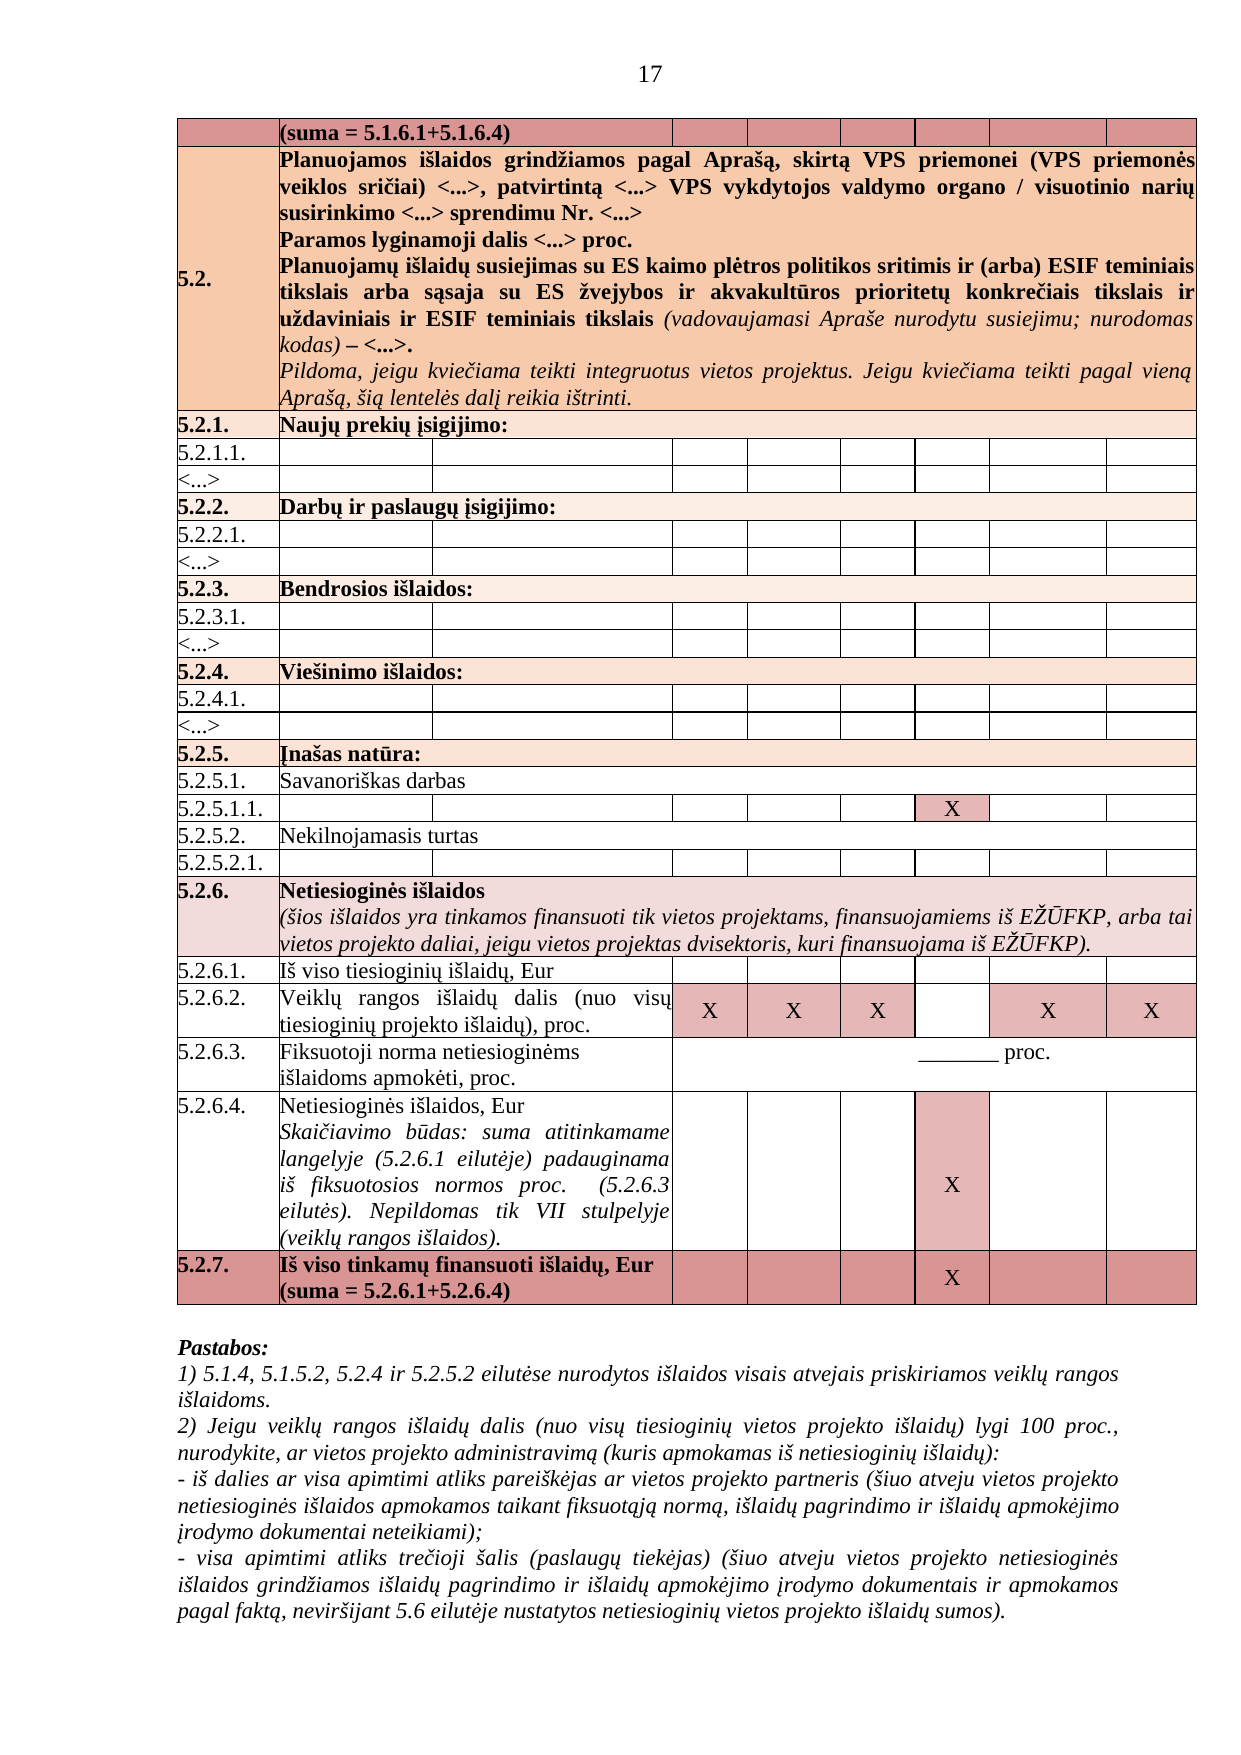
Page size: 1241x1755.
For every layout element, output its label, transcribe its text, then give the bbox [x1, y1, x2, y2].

table_cell 5.2.6. [178, 877, 279, 956]
table_cell [1107, 685, 1196, 711]
table_cell [990, 685, 1106, 711]
table_cell 5.2.5.1. [178, 767, 279, 794]
table_cell [841, 685, 914, 711]
table_cell [841, 713, 914, 739]
table_cell [916, 603, 989, 629]
table_cell [1107, 957, 1196, 983]
table_cell [433, 685, 672, 711]
table_cell [1107, 439, 1196, 465]
table_cell [841, 521, 914, 547]
table_cell [990, 466, 1106, 492]
table_cell [433, 439, 672, 465]
table_cell 5.2.5. [178, 740, 279, 766]
table_cell Naujų prekių įsigijimo: [280, 411, 1196, 437]
table_cell Darbų ir paslaugų įsigijimo: [280, 493, 1196, 520]
table_cell [916, 466, 989, 492]
table_cell X [841, 984, 914, 1037]
table_cell 5.2.6.2. [178, 984, 279, 1037]
table_cell [916, 850, 989, 876]
table_cell [673, 548, 747, 574]
table_cell _______ proc. [673, 1038, 1196, 1091]
table_cell [433, 713, 672, 739]
table_cell [916, 548, 989, 574]
table_cell [433, 466, 672, 492]
table_cell [673, 1251, 747, 1304]
table_cell [841, 466, 914, 492]
text 1) 5.1.4, 5.1.5.2, 5.2.4 ir 5.2.5.2 eilutėse nurodytos išlaidos visais atvejais priskiriamos veiklų rangos išlaidoms. [177, 1360, 1122, 1413]
table_cell Planuojamos išlaidos grindžiamos pagal Aprašą, skirtą VPS priemonei (VPS priemonės veiklos sričiai) <...>, patvirtintą <...> VPS vykdytojos valdymo organo / visuotinio narių susirinkimo <...> sprendimu Nr. <...> Paramos lyginamoji dalis <...> proc. Planuojamų išlaidų susiejimas su ES kaimo plėtros politikos sritimis ir (arba) ESIF teminiais tikslais arba sąsaja su ES žvejybos ir akvakultūros prioritetų konkrečiais tikslais ir uždaviniais ir ESIF teminiais tikslais (vadovaujamasi Apraše nurodytu susiejimu; nurodomas kodas) – <...>. Pildoma, jeigu kviečiama teikti integruotus vietos projektus. Jeigu kviečiama teikti pagal vieną Aprašą, šią lentelės dalį reikia ištrinti. [280, 147, 1196, 410]
table_cell Įnašas natūra: [280, 740, 1196, 766]
table_cell [673, 713, 747, 739]
table_cell [748, 795, 840, 821]
table_cell X [916, 795, 989, 821]
table_cell Netiesioginės išlaidos (šios išlaidos yra tinkamos finansuoti tik vietos projektams, finansuojamiems iš EŽŪFKP, arba tai vietos projekto daliai, jeigu vietos projektas dvisektoris, kuri finansuojama iš EŽŪFKP). [280, 877, 1196, 956]
table_cell [748, 630, 840, 657]
table_cell Iš viso tinkamų finansuoti išlaidų, Eur (suma = 5.2.6.1+5.2.6.4) [280, 1251, 672, 1304]
table_cell [841, 850, 914, 876]
table_cell [990, 1092, 1106, 1250]
table_cell Nekilnojamasis turtas [280, 822, 1196, 848]
table_cell [280, 685, 432, 711]
table_cell [1107, 119, 1196, 146]
table_cell X [916, 1092, 989, 1250]
table_cell [673, 439, 747, 465]
table_cell [748, 685, 840, 711]
table_cell <...> [178, 466, 279, 492]
table_cell [841, 1092, 914, 1250]
table_cell X [748, 984, 840, 1037]
table_cell [990, 439, 1106, 465]
table_cell [990, 713, 1106, 739]
table_cell Savanoriškas darbas [280, 767, 1196, 794]
table_cell (suma = 5.1.6.1+5.1.6.4) [280, 119, 672, 146]
text - visa apimtimi atliks trečioji šalis (paslaugų tiekėjas) (šiuo atveju vietos projekto netiesioginės išlaidos grindžiamos išlaidų pagrindimo ir išlaidų apmokėjimo įrodymo dokumentais ir apmokamos pagal faktą, neviršijant 5.6 eilutėje nustatytos netiesioginių vietos projekto išlaidų sumos). [177, 1544, 1122, 1623]
table_cell [673, 795, 747, 821]
table_cell [433, 521, 672, 547]
table_cell [748, 603, 840, 629]
table_cell Viešinimo išlaidos: [280, 658, 1196, 684]
table_cell [916, 521, 989, 547]
table_cell [916, 685, 989, 711]
table_cell [990, 850, 1106, 876]
table_cell [673, 957, 747, 983]
table_cell [280, 795, 432, 821]
table_cell [178, 119, 279, 146]
table_cell [673, 466, 747, 492]
table_cell [916, 630, 989, 657]
table_cell [1107, 548, 1196, 574]
table_cell [433, 795, 672, 821]
table_cell [748, 1092, 840, 1250]
table_cell [990, 603, 1106, 629]
table_cell [1107, 1092, 1196, 1250]
table_cell [841, 1251, 914, 1304]
table_cell [748, 713, 840, 739]
table_cell [280, 466, 432, 492]
table_cell [990, 119, 1106, 146]
table_cell [916, 984, 989, 1037]
table_cell 5.2. [178, 147, 279, 410]
table_cell 5.2.2.1. [178, 521, 279, 547]
table_cell Netiesioginės išlaidos, Eur Skaičiavimo būdas: suma atitinkamame langelyje (5.2.6.1 eilutėje) padauginama iš fiksuotosios normos proc. (5.2.6.3 eilutės). Nepildomas tik VII stulpelyje (veiklų rangos išlaidos). [280, 1092, 672, 1250]
table_cell [673, 521, 747, 547]
table_cell [841, 957, 914, 983]
table_cell [1107, 603, 1196, 629]
table_cell [280, 603, 432, 629]
table_cell 5.2.6.3. [178, 1038, 279, 1091]
table_cell [990, 521, 1106, 547]
table_cell [1107, 521, 1196, 547]
table_cell [990, 795, 1106, 821]
table_cell <...> [178, 713, 279, 739]
text 2) Jeigu veiklų rangos išlaidų dalis (nuo visų tiesioginių vietos projekto išlaidų) lygi 100 proc., nurodykite, ar vietos projekto administravimą (kuris apmokamas iš netiesioginių išlaidų): [177, 1413, 1122, 1465]
table_cell [280, 713, 432, 739]
text Pastabos: [177, 1333, 1122, 1360]
table_cell 5.2.1.1. [178, 439, 279, 465]
table_cell [433, 603, 672, 629]
table_cell [841, 548, 914, 574]
table_cell [748, 521, 840, 547]
table_cell Bendrosios išlaidos: [280, 576, 1196, 602]
table_cell [1107, 795, 1196, 821]
table_cell [1107, 630, 1196, 657]
table_cell [1107, 466, 1196, 492]
table_cell 5.2.5.1.1. [178, 795, 279, 821]
table_cell [280, 439, 432, 465]
table_cell 5.2.4. [178, 658, 279, 684]
table_cell [916, 439, 989, 465]
table_cell 5.2.5.2.1. [178, 850, 279, 876]
table_cell [673, 685, 747, 711]
table_cell [841, 795, 914, 821]
table_cell [748, 850, 840, 876]
table_cell [748, 957, 840, 983]
table_cell [280, 548, 432, 574]
table_cell 5.2.7. [178, 1251, 279, 1304]
table_cell [673, 603, 747, 629]
table_cell <...> [178, 630, 279, 657]
table_cell [841, 630, 914, 657]
table_cell [280, 630, 432, 657]
table_cell [990, 1251, 1106, 1304]
table_cell [841, 119, 914, 146]
table_cell 5.2.2. [178, 493, 279, 520]
table_cell <...> [178, 548, 279, 574]
table_cell X [1107, 984, 1196, 1037]
table_cell [748, 466, 840, 492]
table_cell [748, 439, 840, 465]
table_cell [990, 548, 1106, 574]
table_cell [433, 630, 672, 657]
table_cell [673, 119, 747, 146]
table_cell 5.2.1. [178, 411, 279, 437]
table_cell [280, 521, 432, 547]
table_cell [916, 957, 989, 983]
table_cell Fiksuotoji norma netiesioginėms išlaidoms apmokėti, proc. [280, 1038, 672, 1091]
table_cell [280, 850, 432, 876]
table_cell X [673, 984, 747, 1037]
table_cell 5.2.4.1. [178, 685, 279, 711]
table_cell X [990, 984, 1106, 1037]
table_cell X [916, 1251, 989, 1304]
table_cell [748, 548, 840, 574]
table_cell [748, 1251, 840, 1304]
table_cell [748, 119, 840, 146]
table_cell 5.2.3.1. [178, 603, 279, 629]
table_cell [916, 119, 989, 146]
table_cell 5.2.3. [178, 576, 279, 602]
table_cell 5.2.6.4. [178, 1092, 279, 1250]
table_cell [990, 957, 1106, 983]
table_cell [1107, 713, 1196, 739]
table_cell [433, 548, 672, 574]
text - iš dalies ar visa apimtimi atliks pareiškėjas ar vietos projekto partneris (šiuo atveju vietos projekto netiesioginės išlaidos apmokamos taikant fiksuotąją normą, išlaidų pagrindimo ir išlaidų apmokėjimo įrodymo dokumentai neteikiami); [177, 1465, 1122, 1544]
table_cell [673, 630, 747, 657]
table_cell [1107, 1251, 1196, 1304]
table_cell 5.2.6.1. [178, 957, 279, 983]
table_cell [841, 439, 914, 465]
table_cell 5.2.5.2. [178, 822, 279, 848]
table_cell Veiklų rangos išlaidų dalis (nuo visų tiesioginių projekto išlaidų), proc. [280, 984, 672, 1037]
table_cell Iš viso tiesioginių išlaidų, Eur [280, 957, 672, 983]
table_cell [673, 850, 747, 876]
table_cell [433, 850, 672, 876]
table_cell [841, 603, 914, 629]
table_cell [990, 630, 1106, 657]
table_cell [1107, 850, 1196, 876]
table_cell [673, 1092, 747, 1250]
table_cell [916, 713, 989, 739]
